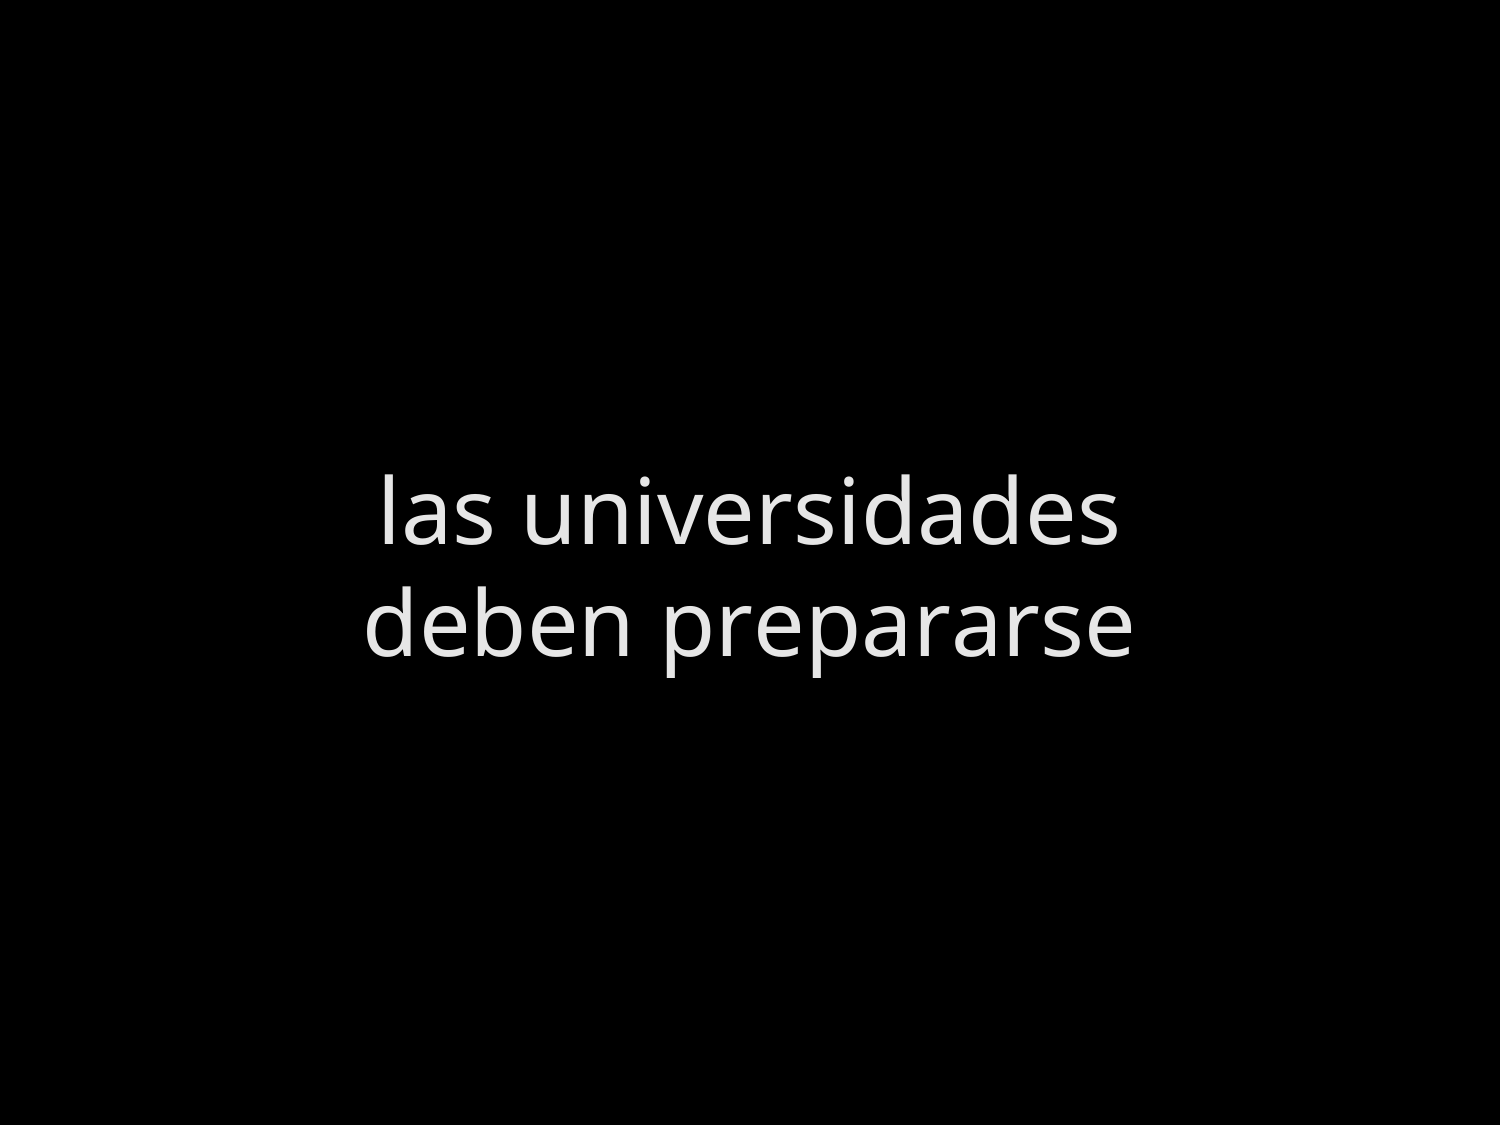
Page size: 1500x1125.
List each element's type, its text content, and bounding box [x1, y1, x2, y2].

subtitle las universidades deben prepararse [109, 112, 1391, 1013]
